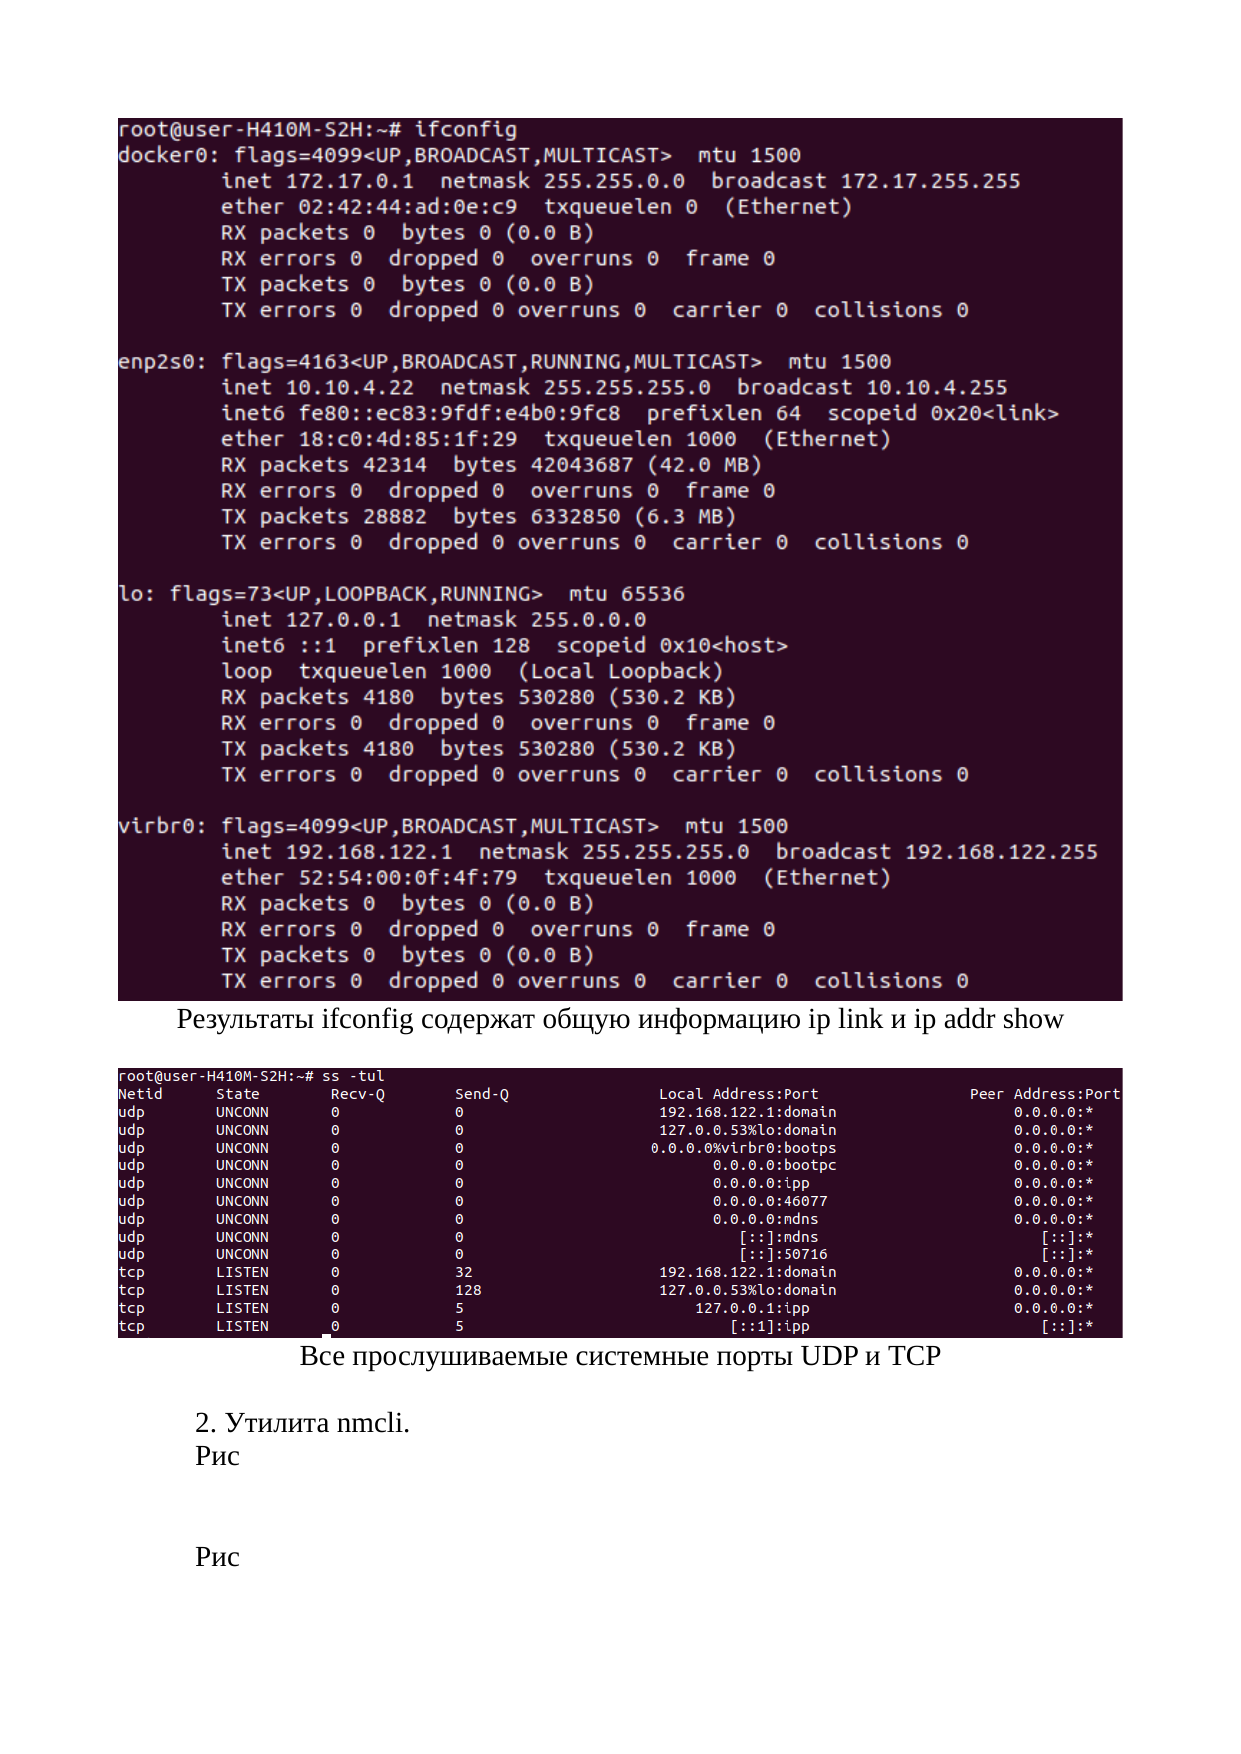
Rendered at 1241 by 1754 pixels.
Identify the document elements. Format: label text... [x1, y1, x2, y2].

picture [118, 118, 1123, 1001]
text Рис [118, 1539, 1123, 1573]
text 2. Утилита nmcli. [118, 1405, 1123, 1438]
text Рис [118, 1438, 1123, 1472]
text Все прослушиваемые системные порты UDP и TCP [118, 1338, 1123, 1371]
text Результаты ifconfig содержат общую информацию ip link и ip addr show [118, 1001, 1123, 1034]
picture [118, 1068, 1123, 1338]
